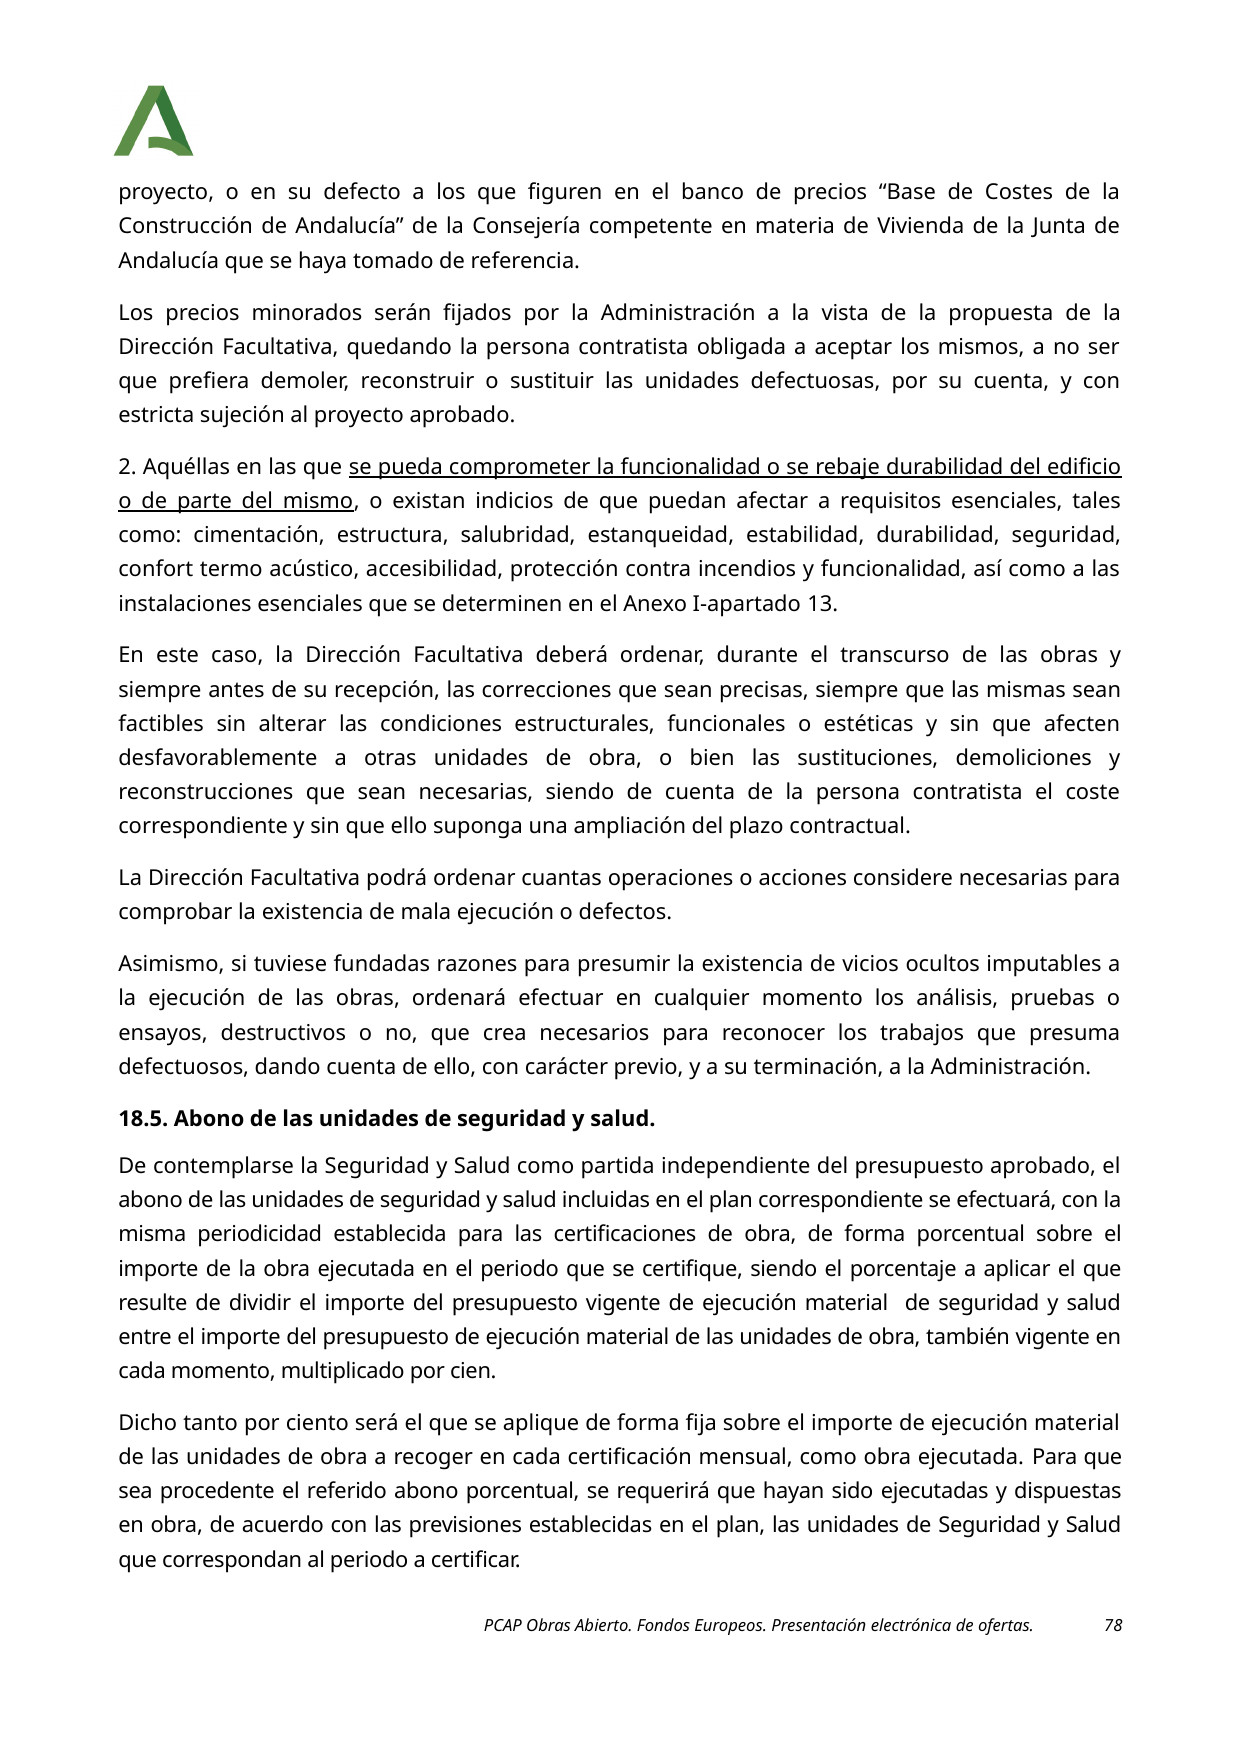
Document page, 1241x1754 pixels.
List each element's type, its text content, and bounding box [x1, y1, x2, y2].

picture [109, 81, 198, 160]
text Asimismo, si tuviese fundadas razones para presumir la existencia de vicios ocultos imputables a la ejecución de las obras, ordenará efectuar en cualquier momento los análisis, pruebas o ensayos, destructivos o no, que crea necesarios para reconocer los trabajos que presuma defectuosos, dando cuenta de ello, con carácter previo, y a su terminación, a la Administración. [118, 948, 1122, 1081]
text Los precios minorados serán fijados por la Administración a la vista de la propuesta de la Dirección Facultativa, quedando la persona contratista obligada a aceptar los mismos, a no ser que prefiera demoler, reconstruir o sustituir las unidades defectuosas, por su cuenta, y con estricta sujeción al proyecto aprobado. [118, 297, 1122, 429]
text 2. Aquéllas en las que se pueda comprometer la funcionalidad o se rebaje durabilidad del edificio o de parte del mismo, o existan indicios de que puedan afectar a requisitos esenciales, tales como: cimentación, estructura, salubridad, estanqueidad, estabilidad, durabilidad, seguridad, confort termo acústico, accesibilidad, protección contra incendios y funcionalidad, así como a las instalaciones esenciales que se determinen en el Anexo I-apartado 13. [118, 451, 1122, 617]
text La Dirección Facultativa podrá ordenar cuantas operaciones o acciones considere necesarias para comprobar la existencia de mala ejecución o defectos. [118, 862, 1122, 926]
text En este caso, la Dirección Facultativa deberá ordenar, durante el transcurso de las obras y siempre antes de su recepción, las correcciones que sean precisas, siempre que las mismas sean factibles sin alterar las condiciones estructurales, funcionales o estéticas y sin que afecten desfavorablemente a otras unidades de obra, o bien las sustituciones, demoliciones y reconstrucciones que sean necesarias, siendo de cuenta de la persona contratista el coste correspondiente y sin que ello suponga una ampliación del plazo contractual. [118, 639, 1122, 840]
text proyecto, o en su defecto a los que figuren en el banco de precios “Base de Costes de la Construcción de Andalucía” de la Consejería competente en materia de Vivienda de la Junta de Andalucía que se haya tomado de referencia. [118, 176, 1122, 274]
text De contemplarse la Seguridad y Salud como partida independiente del presupuesto aprobado, el abono de las unidades de seguridad y salud incluidas en el plan correspondiente se efectuará, con la misma periodicidad establecida para las certificaciones de obra, de forma porcentual sobre el importe de la obra ejecutada en el periodo que se certifique, siendo el porcentaje a aplicar el que resulte de dividir el importe del presupuesto vigente de ejecución material de seguridad y salud entre el importe del presupuesto de ejecución material de las unidades de obra, también vigente en cada momento, multiplicado por cien. [118, 1150, 1122, 1385]
subtitle 18.5. Abono de las unidades de seguridad y salud. [118, 1103, 1122, 1132]
text Dicho tanto por ciento será el que se aplique de forma fija sobre el importe de ejecución material de las unidades de obra a recoger en cada certificación mensual, como obra ejecutada. Para que sea procedente el referido abono porcentual, se requerirá que hayan sido ejecutadas y dispuestas en obra, de acuerdo con las previsiones establecidas en el plan, las unidades de Seguridad y Salud que correspondan al periodo a certificar. [118, 1407, 1122, 1573]
